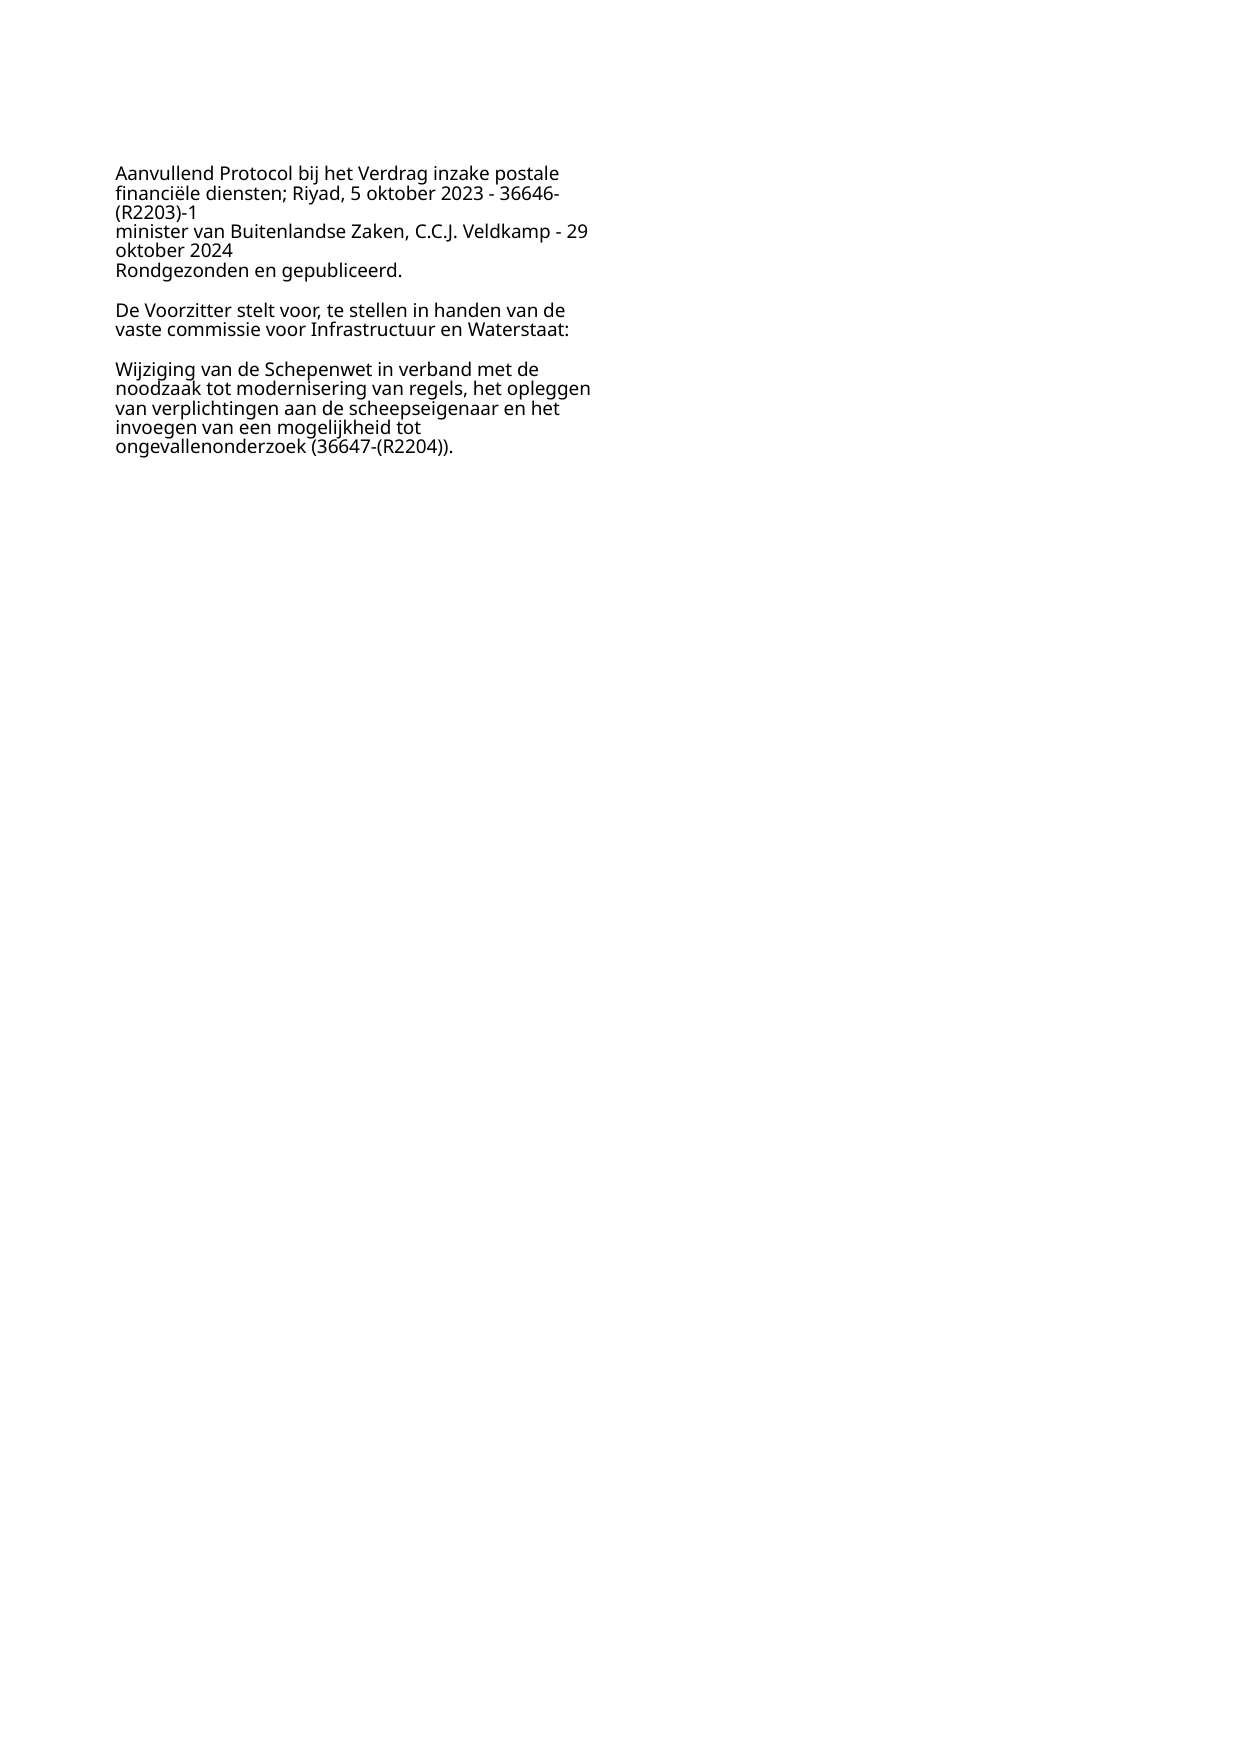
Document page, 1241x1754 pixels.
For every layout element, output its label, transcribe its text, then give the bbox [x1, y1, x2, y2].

text Wijziging van de Schepenwet in verband met de noodzaak tot modernisering van regels, het opleggen van verplichtingen aan de scheepseigenaar en het invoegen van een mogelijkheid tot ongevallenonderzoek (36647-(R2204)). [115, 361, 605, 457]
text Aanvullend Protocol bij het Verdrag inzake postale financiële diensten; Riyad, 5 oktober 2023 - 36646-(R2203)-1 [115, 165, 605, 223]
text minister van Buitenlandse Zaken, C.C.J. Veldkamp - 29 oktober 2024 [115, 223, 605, 262]
text Rondgezonden en gepubliceerd. [115, 262, 605, 281]
text De Voorzitter stelt voor, te stellen in handen van de vaste commissie voor Infrastructuur en Waterstaat: [115, 302, 605, 340]
